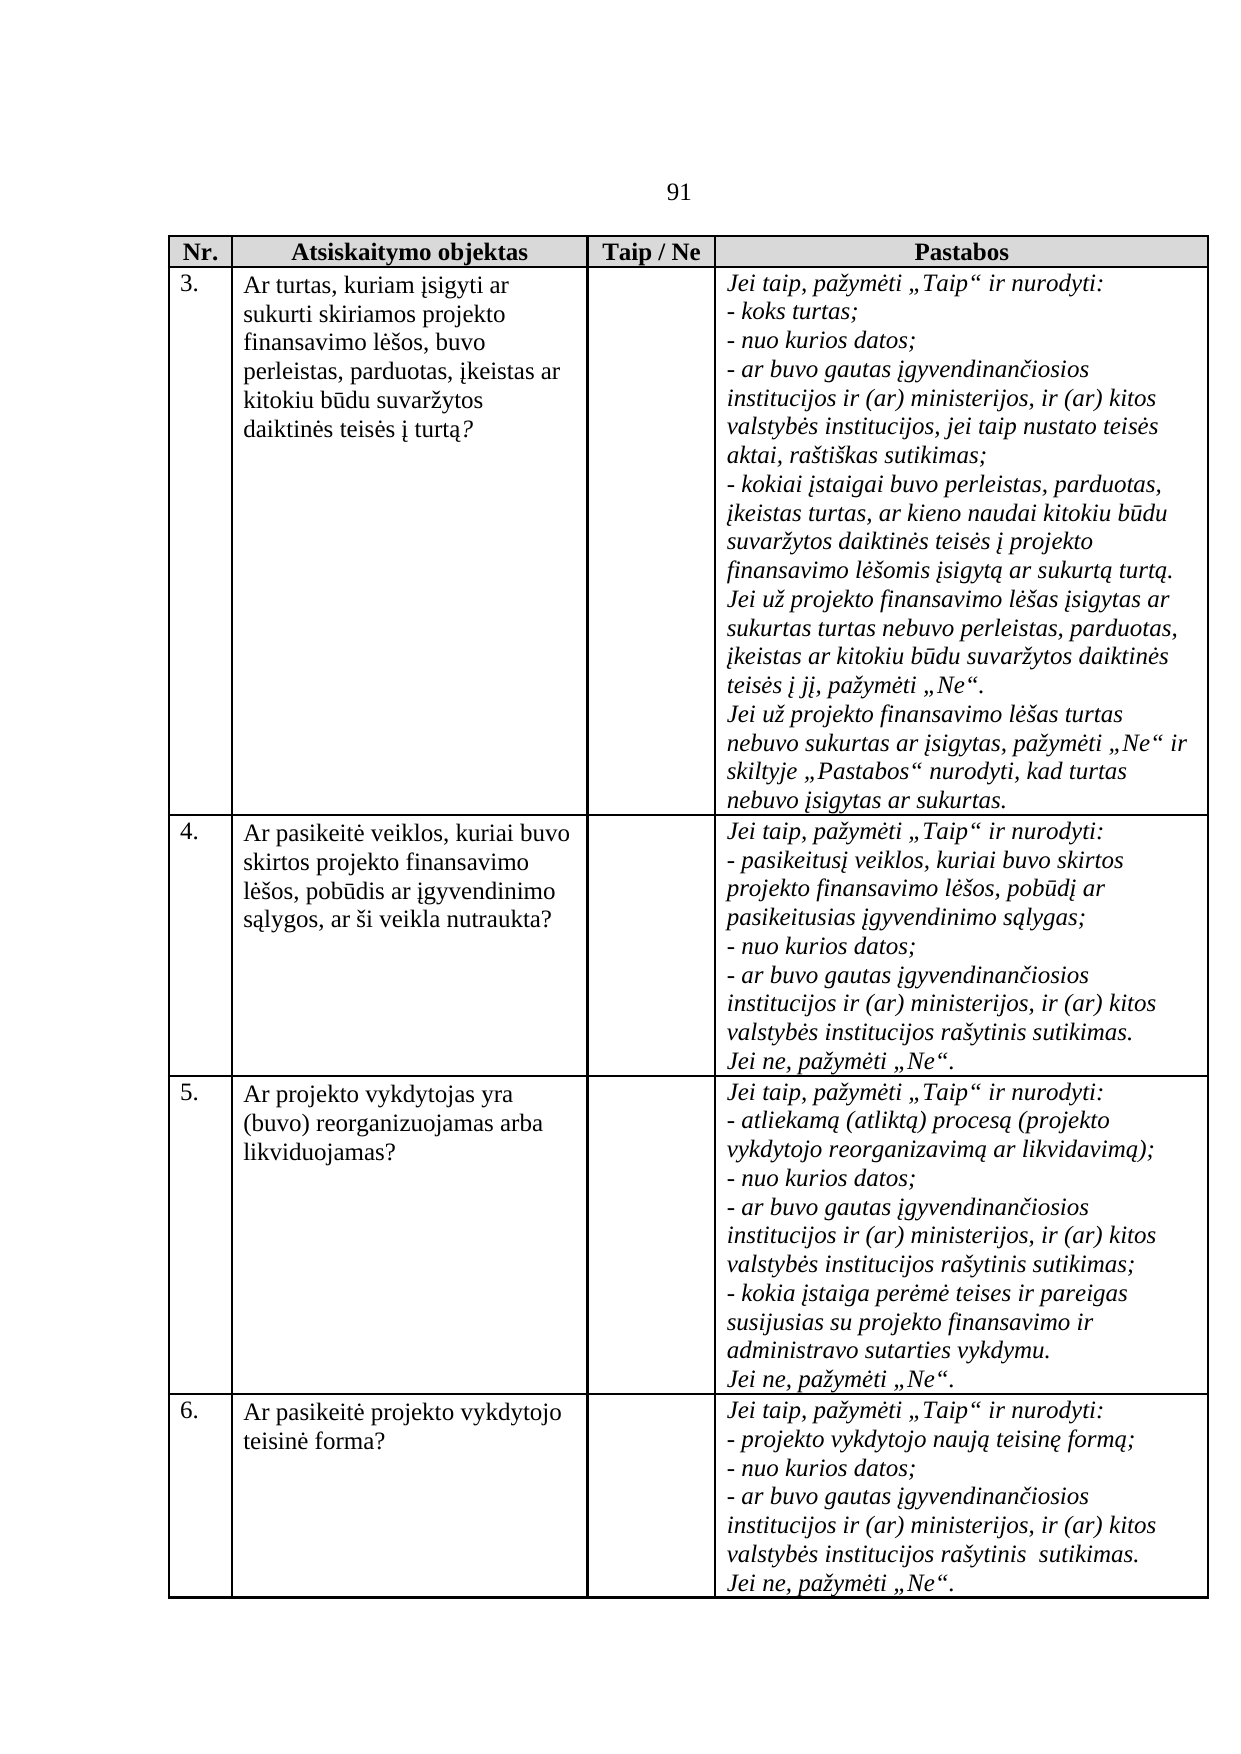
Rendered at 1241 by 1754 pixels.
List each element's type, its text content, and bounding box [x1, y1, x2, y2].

table_cell [589, 816, 714, 1075]
table_header Atsiskaitymo objektas [233, 237, 586, 266]
table_cell Jei taip, pažymėti „Taip“ ir nurodyti: - atliekamą (atliktą) procesą (projekto vykdytojo reorganizavimą ar likvidavimą); - nuo kurios datos; - ar buvo gautas įgyvendinančiosios institucijos ir (ar) ministerijos, ir (ar) kitos valstybės institucijos rašytinis sutikimas; - kokia įstaiga perėmė teises ir pareigas susijusias su projekto finansavimo ir administravo sutarties vykdymu. Jei ne, pažymėti „Ne“. [716, 1077, 1207, 1393]
table_cell Ar pasikeitė projekto vykdytojo teisinė forma? [233, 1395, 586, 1596]
table_cell 6. [170, 1395, 231, 1596]
table_cell 3. [170, 268, 231, 814]
table_cell 4. [170, 816, 231, 1075]
table_header Taip / Ne [589, 237, 714, 266]
table_cell Jei taip, pažymėti „Taip“ ir nurodyti: - koks turtas; - nuo kurios datos; - ar buvo gautas įgyvendinančiosios institucijos ir (ar) ministerijos, ir (ar) kitos valstybės institucijos, jei taip nustato teisės aktai, raštiškas sutikimas; - kokiai įstaigai buvo perleistas, parduotas, įkeistas turtas, ar kieno naudai kitokiu būdu suvaržytos daiktinės teisės į projekto finansavimo lėšomis įsigytą ar sukurtą turtą. Jei už projekto finansavimo lėšas įsigytas ar sukurtas turtas nebuvo perleistas, parduotas, įkeistas ar kitokiu būdu suvaržytos daiktinės teisės į jį, pažymėti „Ne“. Jei už projekto finansavimo lėšas turtas nebuvo sukurtas ar įsigytas, pažymėti „Ne“ ir skiltyje „Pastabos“ nurodyti, kad turtas nebuvo įsigytas ar sukurtas. [716, 268, 1207, 814]
table_cell Jei taip, pažymėti „Taip“ ir nurodyti: - pasikeitusį veiklos, kuriai buvo skirtos projekto finansavimo lėšos, pobūdį ar pasikeitusias įgyvendinimo sąlygas; - nuo kurios datos; - ar buvo gautas įgyvendinančiosios institucijos ir (ar) ministerijos, ir (ar) kitos valstybės institucijos rašytinis sutikimas. Jei ne, pažymėti „Ne“. [716, 816, 1207, 1075]
table_header Nr. [170, 237, 231, 266]
table_cell Jei taip, pažymėti „Taip“ ir nurodyti: - projekto vykdytojo naują teisinę formą; - nuo kurios datos; - ar buvo gautas įgyvendinančiosios institucijos ir (ar) ministerijos, ir (ar) kitos valstybės institucijos rašytinis sutikimas. Jei ne, pažymėti „Ne“. [716, 1395, 1207, 1596]
table_cell [589, 1395, 714, 1596]
table_cell 5. [170, 1077, 231, 1393]
table_cell Ar turtas, kuriam įsigyti ar sukurti skiriamos projekto finansavimo lėšos, buvo perleistas, parduotas, įkeistas ar kitokiu būdu suvaržytos daiktinės teisės į turtą? [233, 268, 586, 814]
table_cell Ar pasikeitė veiklos, kuriai buvo skirtos projekto finansavimo lėšos, pobūdis ar įgyvendinimo sąlygos, ar ši veikla nutraukta? [233, 816, 586, 1075]
table_header Pastabos [716, 237, 1207, 266]
table_cell [589, 268, 714, 814]
table_cell [589, 1077, 714, 1393]
table_cell Ar projekto vykdytojas yra (buvo) reorganizuojamas arba likviduojamas? [233, 1077, 586, 1393]
